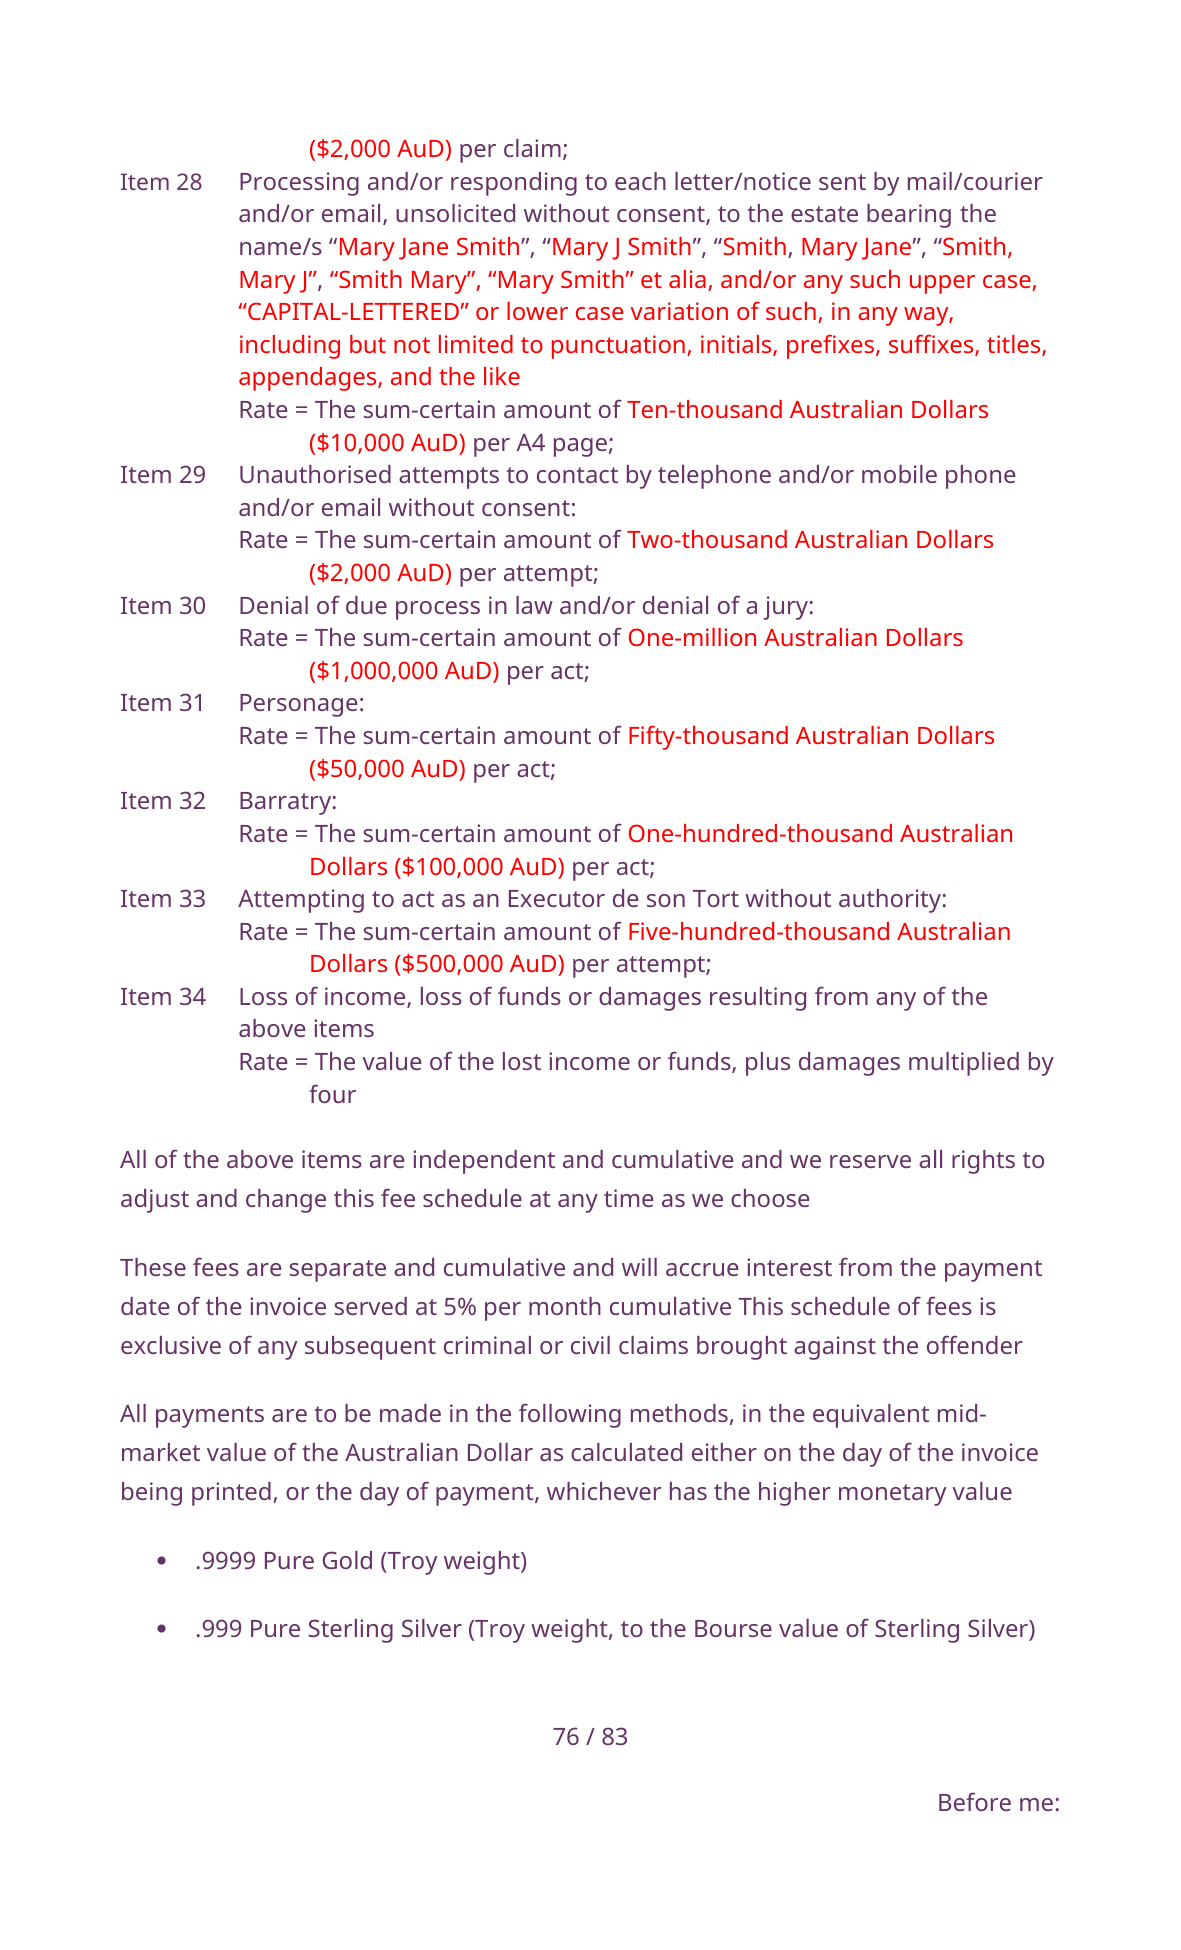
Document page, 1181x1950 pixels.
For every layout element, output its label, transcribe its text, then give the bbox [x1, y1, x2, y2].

list Rate = The sum-certain amount of Fifty-thousand Australian Dollars ($50,000 AuD) per act; [238, 719, 1061, 784]
list Barratry: [120, 784, 1061, 817]
list .999 Pure Sterling Silver (Troy weight, to the Bourse value of Sterling Silver) [157, 1612, 1061, 1645]
list Rate = The sum-certain amount of Five-hundred-thousand Australian Dollars ($500,000 AuD) per attempt; [238, 914, 1061, 980]
list Loss of income, loss of funds or damages resulting from any of the above items [120, 980, 1061, 1045]
text All of the above items are independent and cumulative and we reserve all rights to adjust and change this fee schedule at any time as we choose [120, 1143, 1061, 1214]
list .9999 Pure Gold (Troy weight) [157, 1544, 1061, 1576]
list Rate = The sum-certain amount of Two-thousand Australian Dollars ($2,000 AuD) per attempt; [238, 523, 1061, 588]
list Attempting to act as an Executor de son Tort without authority: [120, 882, 1061, 914]
list Unauthorised attempts to contact by telephone and/or mobile phone and/or email without consent: [120, 458, 1061, 523]
list Processing and/or responding to each letter/notice sent by mail/courier and/or email, unsolicited without consent, to the estate bearing the name/s “Mary Jane Smith”, “Mary J Smith”, “Smith, Mary Jane”, “Smith, Mary J”, “Smith Mary”, “Mary Smith” et alia, and/or any such upper case, “CAPITAL-LETTERED” or lower case variation of such, in any way, including but not limited to punctuation, initials, prefixes, suffixes, titles, appendages, and the like [120, 164, 1061, 393]
list Rate = The sum-certain amount of Ten-thousand Australian Dollars ($10,000 AuD) per A4 page; [238, 393, 1061, 458]
list Personage: [120, 686, 1061, 719]
list Rate = The sum-certain amount of One-hundred-thousand Australian Dollars ($100,000 AuD) per act; [238, 817, 1061, 882]
list Rate = The sum-certain amount of One-million Australian Dollars ($1,000,000 AuD) per act; [238, 621, 1061, 686]
list Rate = The value of the lost income or funds, plus damages multiplied by four [238, 1045, 1061, 1110]
text All payments are to be made in the following methods, in the equivalent mid-market value of the Australian Dollar as calculated either on the day of the invoice being printed, or the day of payment, whichever has the higher monetary value [120, 1397, 1061, 1508]
list Denial of due process in law and/or denial of a jury: [120, 588, 1061, 621]
text These fees are separate and cumulative and will accrue interest from the payment date of the invoice served at 5% per month cumulative This schedule of fees is exclusive of any subsequent criminal or civil claims brought against the offender [120, 1250, 1061, 1361]
list ($2,000 AuD) per claim; [238, 132, 1061, 164]
